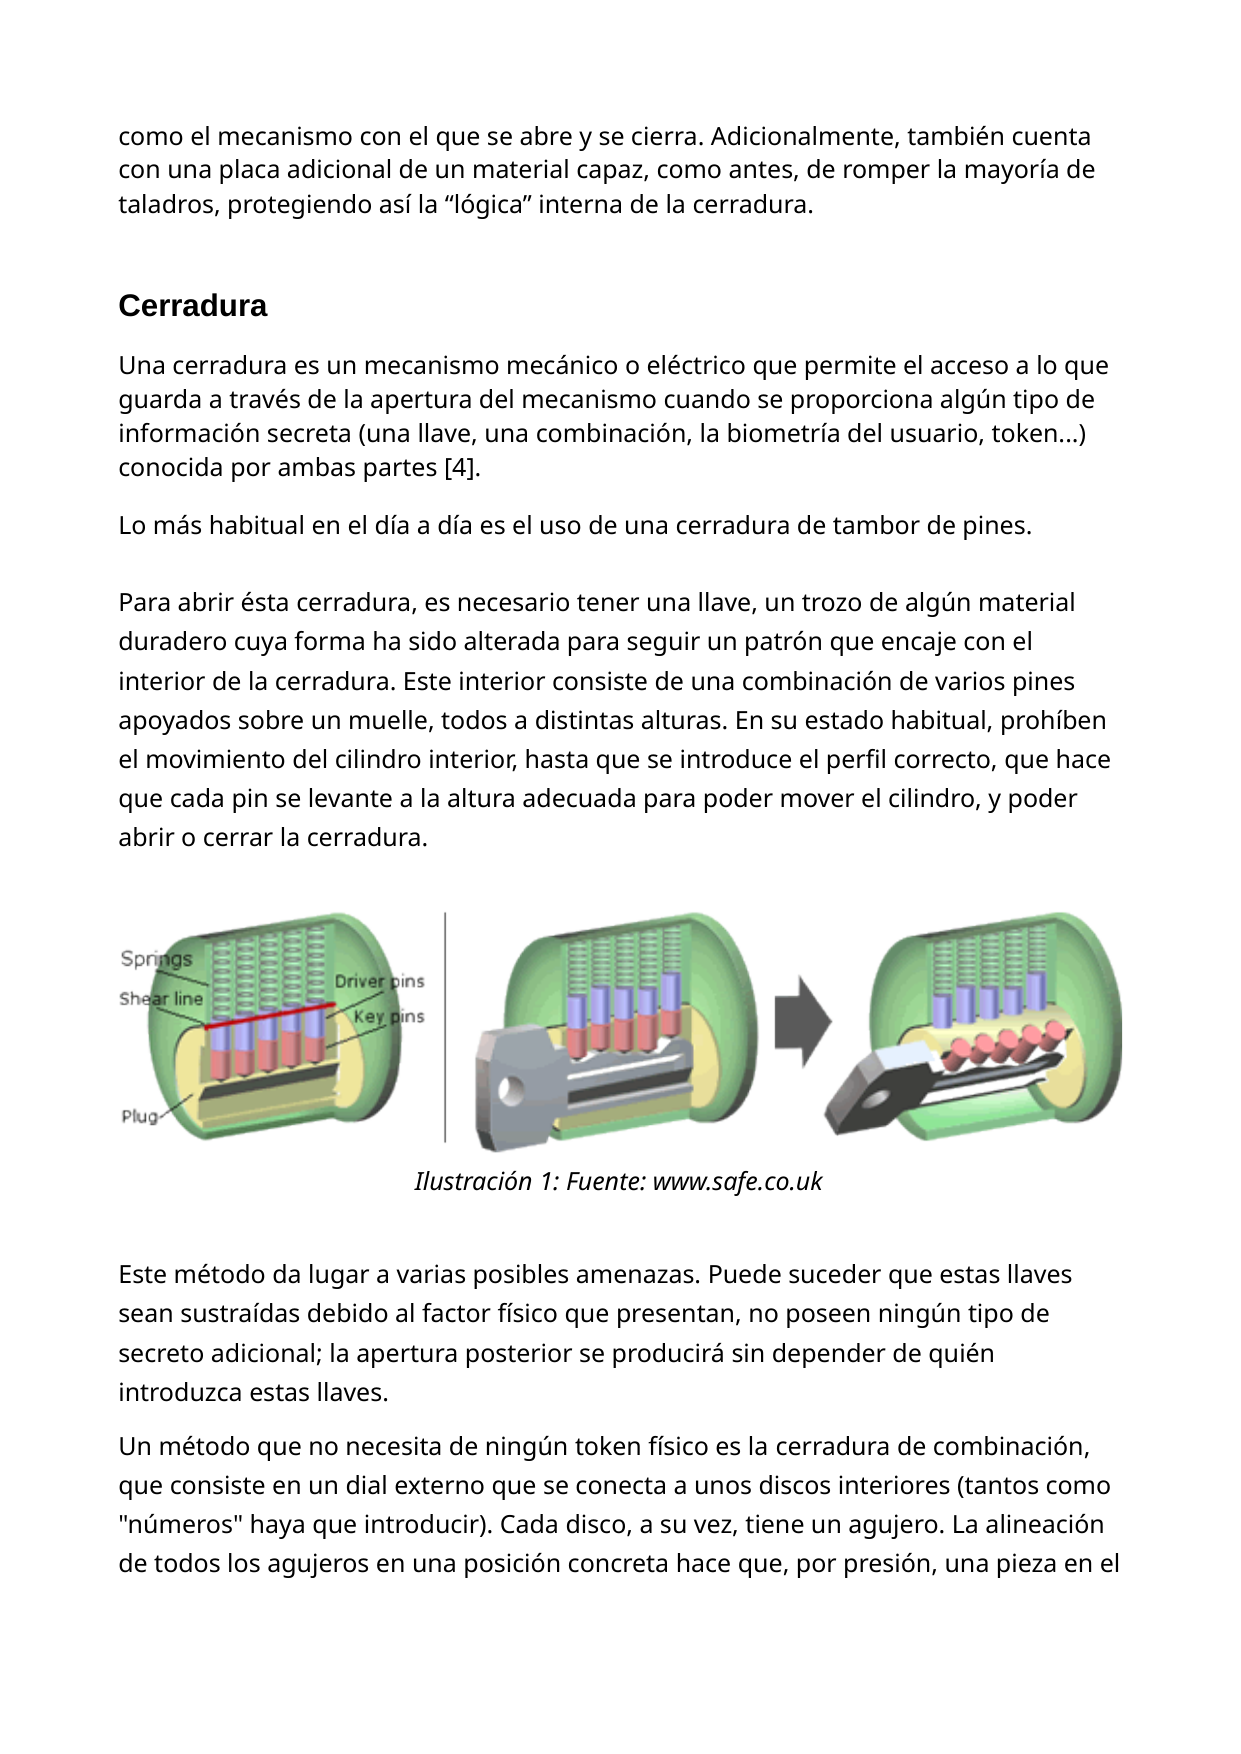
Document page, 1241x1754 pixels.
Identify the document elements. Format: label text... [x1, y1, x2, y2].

picture [118, 898, 1123, 1157]
text como el mecanismo con el que se abre y se cierra. Adicionalmente, también cuenta con una placa adicional de un material capaz, como antes, de romper la mayoría de taladros, protegiendo así la “lógica” interna de la cerradura. [118, 118, 1122, 220]
text Un método que no necesita de ningún token físico es la cerradura de combinación, que consiste en un dial externo que se conecta a unos discos interiores (tantos como "números" haya que introducir). Cada disco, a su vez, tiene un agujero. La alineación de todos los agujeros en una posición concreta hace que, por presión, una pieza en el [118, 1428, 1122, 1580]
text Ilustración 1: Fuente: www.safe.co.uk [118, 1157, 1122, 1198]
subtitle Cerradura [118, 287, 1122, 323]
text Lo más habitual en el día a día es el uso de una cerradura de tambor de pines. [118, 507, 1122, 541]
text Para abrir ésta cerradura, es necesario tener una llave, un trozo de algún material duradero cuya forma ha sido alterada para seguir un patrón que encaje con el interior de la cerradura. Este interior consiste de una combinación de varios pines apoyados sobre un muelle, todos a distintas alturas. En su estado habitual, prohíben el movimiento del cilindro interior, hasta que se introduce el perfil correcto, que hace que cada pin se levante a la altura adecuada para poder mover el cilindro, y poder abrir o cerrar la cerradura. [118, 585, 1122, 854]
text Este método da lugar a varias posibles amenazas. Puede suceder que estas llaves sean sustraídas debido al factor físico que presentan, no poseen ningún tipo de secreto adicional; la apertura posterior se producirá sin depender de quién introduzca estas llaves. [118, 1257, 1122, 1408]
text Una cerradura es un mecanismo mecánico o eléctrico que permite el acceso a lo que guarda a través de la apertura del mecanismo cuando se proporciona algún tipo de información secreta (una llave, una combinación, la biometría del usuario, token...) conocida por ambas partes [4]. [118, 347, 1122, 484]
